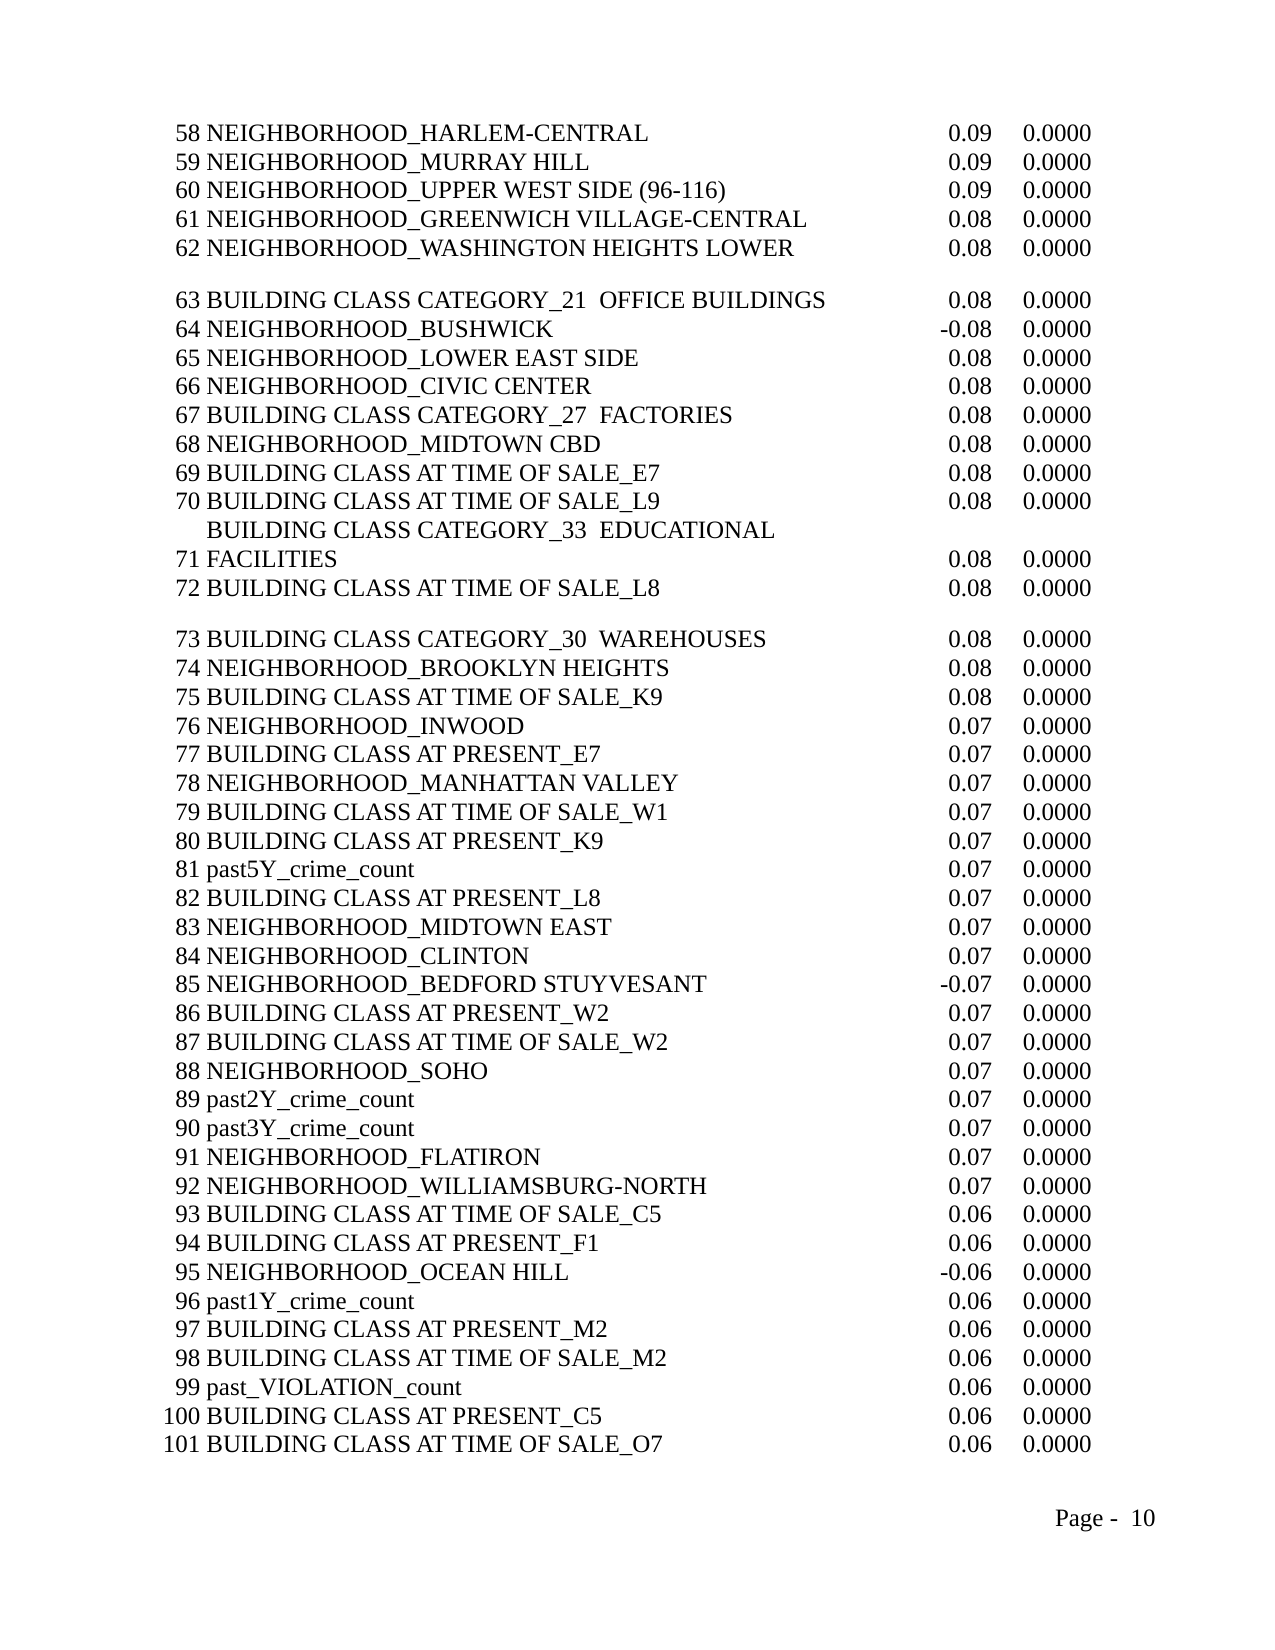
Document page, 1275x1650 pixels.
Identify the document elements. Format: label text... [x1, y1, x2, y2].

table_cell 0.0000 [995, 458, 1094, 486]
table_cell 0.0000 [995, 711, 1094, 739]
table_cell NEIGHBORHOOD_WASHINGTON HEIGHTS LOWER [203, 233, 878, 262]
table_cell BUILDING CLASS AT PRESENT_C5 [203, 1401, 878, 1429]
table_cell 0.0000 [995, 204, 1094, 233]
table_cell BUILDING CLASS AT PRESENT_K9 [203, 826, 878, 854]
table_cell 0.0000 [995, 1142, 1094, 1171]
table_cell 0.07 [879, 826, 995, 854]
table_cell 0.0000 [995, 1315, 1094, 1343]
table_cell 0.07 [879, 1056, 995, 1084]
table_cell 0.08 [879, 400, 995, 429]
table_cell 0.0000 [995, 1200, 1094, 1228]
table_cell 0.0000 [995, 233, 1094, 262]
table_cell 0.0000 [995, 998, 1094, 1027]
table_cell 0.0000 [995, 1113, 1094, 1142]
table_cell 82 [149, 883, 203, 912]
table_cell 0.06 [879, 1315, 995, 1343]
table_cell 66 [149, 371, 203, 400]
table_cell -0.06 [879, 1257, 995, 1286]
table_cell 0.0000 [995, 1430, 1094, 1458]
table_cell NEIGHBORHOOD_MIDTOWN CBD [203, 429, 878, 458]
table_cell BUILDING CLASS AT PRESENT_F1 [203, 1228, 878, 1257]
table_cell BUILDING CLASS CATEGORY_33 EDUCATIONAL FACILITIES [203, 515, 878, 573]
table_cell 0.06 [879, 1228, 995, 1257]
table_cell 61 [149, 204, 203, 233]
table_cell 0.07 [879, 1085, 995, 1113]
table_cell 0.0000 [995, 912, 1094, 941]
table_cell NEIGHBORHOOD_CLINTON [203, 941, 878, 969]
table_cell 93 [149, 1200, 203, 1228]
table_cell 0.0000 [995, 573, 1094, 601]
table_cell 0.07 [879, 998, 995, 1027]
table_cell BUILDING CLASS AT PRESENT_M2 [203, 1315, 878, 1343]
table_cell 60 [149, 176, 203, 204]
table_cell 84 [149, 941, 203, 969]
table_cell 0.08 [879, 486, 995, 515]
table_cell BUILDING CLASS AT TIME OF SALE_K9 [203, 682, 878, 711]
table_cell 0.0000 [995, 1286, 1094, 1314]
table_cell 0.0000 [995, 400, 1094, 429]
table_cell BUILDING CLASS AT TIME OF SALE_W2 [203, 1027, 878, 1056]
table_cell -0.08 [879, 314, 995, 343]
table_cell NEIGHBORHOOD_CIVIC CENTER [203, 371, 878, 400]
table_cell 72 [149, 573, 203, 601]
table_cell BUILDING CLASS AT TIME OF SALE_W1 [203, 797, 878, 826]
table_cell 91 [149, 1142, 203, 1171]
table_cell 0.09 [879, 176, 995, 204]
table_cell BUILDING CLASS CATEGORY_30 WAREHOUSES [203, 601, 878, 653]
table_cell 80 [149, 826, 203, 854]
table_cell 77 [149, 740, 203, 768]
table_cell 100 [149, 1401, 203, 1429]
table_cell 0.0000 [995, 1343, 1094, 1372]
table_cell 0.08 [879, 458, 995, 486]
table_cell 76 [149, 711, 203, 739]
table_cell NEIGHBORHOOD_LOWER EAST SIDE [203, 343, 878, 371]
table_cell NEIGHBORHOOD_GREENWICH VILLAGE-CENTRAL [203, 204, 878, 233]
table_cell 0.07 [879, 740, 995, 768]
table_cell 0.0000 [995, 314, 1094, 343]
table_cell 0.08 [879, 573, 995, 601]
table_cell 62 [149, 233, 203, 262]
table_cell 0.0000 [995, 1085, 1094, 1113]
table_cell 99 [149, 1372, 203, 1401]
table_cell past3Y_crime_count [203, 1113, 878, 1142]
table_cell 0.08 [879, 371, 995, 400]
table_cell 67 [149, 400, 203, 429]
table_cell BUILDING CLASS AT TIME OF SALE_C5 [203, 1200, 878, 1228]
table_cell 0.0000 [995, 601, 1094, 653]
table_cell 0.0000 [995, 1257, 1094, 1286]
table_cell past5Y_crime_count [203, 855, 878, 883]
table_cell NEIGHBORHOOD_BEDFORD STUYVESANT [203, 970, 878, 998]
table_cell 89 [149, 1085, 203, 1113]
table_cell 0.0000 [995, 883, 1094, 912]
table_cell 0.07 [879, 1142, 995, 1171]
table_cell BUILDING CLASS AT PRESENT_L8 [203, 883, 878, 912]
table_cell 101 [149, 1430, 203, 1458]
table_cell -0.07 [879, 970, 995, 998]
table_cell BUILDING CLASS AT TIME OF SALE_M2 [203, 1343, 878, 1372]
table_cell 0.08 [879, 262, 995, 314]
table_cell NEIGHBORHOOD_SOHO [203, 1056, 878, 1084]
table_cell 0.0000 [995, 653, 1094, 682]
table_cell BUILDING CLASS AT TIME OF SALE_L8 [203, 573, 878, 601]
table_cell 81 [149, 855, 203, 883]
table_cell NEIGHBORHOOD_UPPER WEST SIDE (96-116) [203, 176, 878, 204]
table_cell 0.06 [879, 1286, 995, 1314]
table_cell 0.0000 [995, 262, 1094, 314]
table_cell 92 [149, 1171, 203, 1199]
table_cell past_VIOLATION_count [203, 1372, 878, 1401]
table_cell 73 [149, 601, 203, 653]
table_cell 0.07 [879, 883, 995, 912]
table_cell 0.0000 [995, 176, 1094, 204]
table_cell 64 [149, 314, 203, 343]
table_cell 0.07 [879, 941, 995, 969]
table_cell 95 [149, 1257, 203, 1286]
table_cell 75 [149, 682, 203, 711]
table_cell 96 [149, 1286, 203, 1314]
table_cell 0.0000 [995, 1027, 1094, 1056]
table_cell 85 [149, 970, 203, 998]
table_cell 0.08 [879, 429, 995, 458]
table_cell 0.07 [879, 1027, 995, 1056]
table_cell NEIGHBORHOOD_INWOOD [203, 711, 878, 739]
table_cell 0.08 [879, 204, 995, 233]
table_cell NEIGHBORHOOD_OCEAN HILL [203, 1257, 878, 1286]
table_cell 65 [149, 343, 203, 371]
table_cell 0.0000 [995, 855, 1094, 883]
table_cell 0.07 [879, 855, 995, 883]
table_cell 70 [149, 486, 203, 515]
table_cell 98 [149, 1343, 203, 1372]
table_cell 0.0000 [995, 682, 1094, 711]
table_cell 0.06 [879, 1200, 995, 1228]
table_cell 0.06 [879, 1343, 995, 1372]
table_cell 0.08 [879, 515, 995, 573]
table_cell 87 [149, 1027, 203, 1056]
table_cell 0.0000 [995, 970, 1094, 998]
table_cell 83 [149, 912, 203, 941]
table_cell 0.0000 [995, 740, 1094, 768]
table_cell NEIGHBORHOOD_WILLIAMSBURG-NORTH [203, 1171, 878, 1199]
table_cell 94 [149, 1228, 203, 1257]
table_cell 0.0000 [995, 941, 1094, 969]
table_cell 90 [149, 1113, 203, 1142]
table_cell 0.07 [879, 912, 995, 941]
table_cell 58 [149, 118, 203, 147]
table_cell 0.07 [879, 711, 995, 739]
table_cell NEIGHBORHOOD_MURRAY HILL [203, 147, 878, 176]
table_cell 0.07 [879, 797, 995, 826]
table_cell NEIGHBORHOOD_BROOKLYN HEIGHTS [203, 653, 878, 682]
table_cell BUILDING CLASS CATEGORY_27 FACTORIES [203, 400, 878, 429]
table_cell BUILDING CLASS AT TIME OF SALE_O7 [203, 1430, 878, 1458]
table_cell 86 [149, 998, 203, 1027]
table_cell NEIGHBORHOOD_FLATIRON [203, 1142, 878, 1171]
table_cell 0.0000 [995, 1228, 1094, 1257]
table_cell 0.08 [879, 233, 995, 262]
table_cell 69 [149, 458, 203, 486]
table_cell BUILDING CLASS AT TIME OF SALE_L9 [203, 486, 878, 515]
table_cell 0.08 [879, 601, 995, 653]
table_cell 0.06 [879, 1372, 995, 1401]
table_cell 0.0000 [995, 826, 1094, 854]
table_cell 0.07 [879, 1171, 995, 1199]
table_cell NEIGHBORHOOD_BUSHWICK [203, 314, 878, 343]
table_cell 0.0000 [995, 147, 1094, 176]
table_cell 0.0000 [995, 1372, 1094, 1401]
table_cell 0.0000 [995, 1171, 1094, 1199]
table_cell 79 [149, 797, 203, 826]
table_cell BUILDING CLASS CATEGORY_21 OFFICE BUILDINGS [203, 262, 878, 314]
table_cell 0.0000 [995, 515, 1094, 573]
table_cell 63 [149, 262, 203, 314]
table_cell BUILDING CLASS AT PRESENT_W2 [203, 998, 878, 1027]
table_cell 78 [149, 768, 203, 797]
table_cell 0.0000 [995, 118, 1094, 147]
table_cell 0.06 [879, 1430, 995, 1458]
table_cell 0.08 [879, 343, 995, 371]
table_cell NEIGHBORHOOD_HARLEM-CENTRAL [203, 118, 878, 147]
table_cell 0.0000 [995, 343, 1094, 371]
table_cell 0.09 [879, 147, 995, 176]
table_cell past2Y_crime_count [203, 1085, 878, 1113]
table_cell BUILDING CLASS AT TIME OF SALE_E7 [203, 458, 878, 486]
table_cell past1Y_crime_count [203, 1286, 878, 1314]
table_cell 0.0000 [995, 797, 1094, 826]
table_cell 74 [149, 653, 203, 682]
table_cell 97 [149, 1315, 203, 1343]
table_cell 71 [149, 515, 203, 573]
table_cell 0.07 [879, 768, 995, 797]
table_cell 0.0000 [995, 1401, 1094, 1429]
table_cell 0.09 [879, 118, 995, 147]
table_cell BUILDING CLASS AT PRESENT_E7 [203, 740, 878, 768]
table_cell 59 [149, 147, 203, 176]
table_cell NEIGHBORHOOD_MIDTOWN EAST [203, 912, 878, 941]
table_cell 0.06 [879, 1401, 995, 1429]
table_cell 0.07 [879, 1113, 995, 1142]
table_cell 0.08 [879, 682, 995, 711]
table_cell 88 [149, 1056, 203, 1084]
table_cell 0.08 [879, 653, 995, 682]
table_cell NEIGHBORHOOD_MANHATTAN VALLEY [203, 768, 878, 797]
table_cell 0.0000 [995, 768, 1094, 797]
table_cell 0.0000 [995, 371, 1094, 400]
table_cell 0.0000 [995, 1056, 1094, 1084]
table_cell 68 [149, 429, 203, 458]
table_cell 0.0000 [995, 429, 1094, 458]
table_cell 0.0000 [995, 486, 1094, 515]
